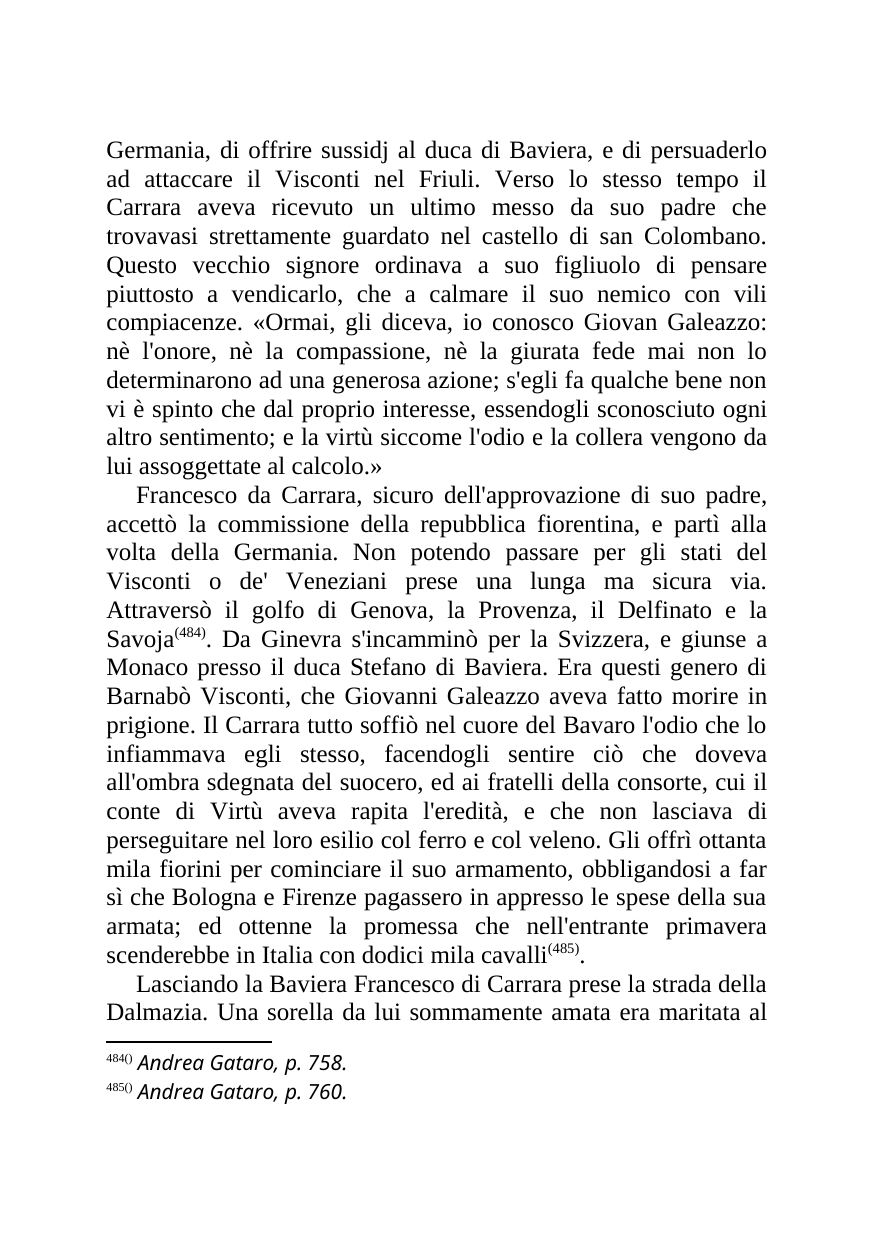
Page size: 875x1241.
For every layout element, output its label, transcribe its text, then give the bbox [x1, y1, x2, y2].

text Germania, di offrire sussidj al duca di Baviera, e di persuaderlo ad attaccare il Visconti nel Friuli. Verso lo stesso tempo il Carrara aveva ricevuto un ultimo messo da suo padre che trovavasi strettamente guardato nel castello di san Colombano. Questo vecchio signore ordinava a suo figliuolo di pensare piuttosto a vendicarlo, che a calmare il suo nemico con vili compiacenze. «Ormai, gli diceva, io conosco Giovan Galeazzo: nè l'onore, nè la compassione, nè la giurata fede mai non lo determinarono ad una generosa azione; s'egli fa qualche bene non vi è spinto che dal proprio interesse, essendogli sconosciuto ogni altro sentimento; e la virtù siccome l'odio e la collera vengono da lui assoggettate al calcolo.» [106, 135, 768, 480]
text () Andrea Gataro, p. 758. [106, 1048, 768, 1077]
text Francesco da Carrara, sicuro dell'approvazione di suo padre, accettò la commissione della repubblica fiorentina, e partì alla volta della Germania. Non potendo passare per gli stati del Visconti o de' Veneziani prese una lunga ma sicura via. Attraversò il golfo di Genova, la Provenza, il Delfinato e la Savoja(). Da Ginevra s'incamminò per la Svizzera, e giunse a Monaco presso il duca Stefano di Baviera. Era questi genero di Barnabò Visconti, che Giovanni Galeazzo aveva fatto morire in prigione. Il Carrara tutto soffiò nel cuore del Bavaro l'odio che lo infiammava egli stesso, facendogli sentire ciò che doveva all'ombra sdegnata del suocero, ed ai fratelli della consorte, cui il conte di Virtù aveva rapita l'eredità, e che non lasciava di perseguitare nel loro esilio col ferro e col veleno. Gli offrì ottanta mila fiorini per cominciare il suo armamento, obbligandosi a far sì che Bologna e Firenze pagassero in appresso le spese della sua armata; ed ottenne la promessa che nell'entrante primavera scenderebbe in Italia con dodici mila cavalli(). [106, 480, 768, 969]
text () Andrea Gataro, p. 760. [106, 1077, 768, 1105]
text Lasciando la Baviera Francesco di Carrara prese la strada della Dalmazia. Una sorella da lui sommamente amata era maritata al [106, 969, 768, 1026]
